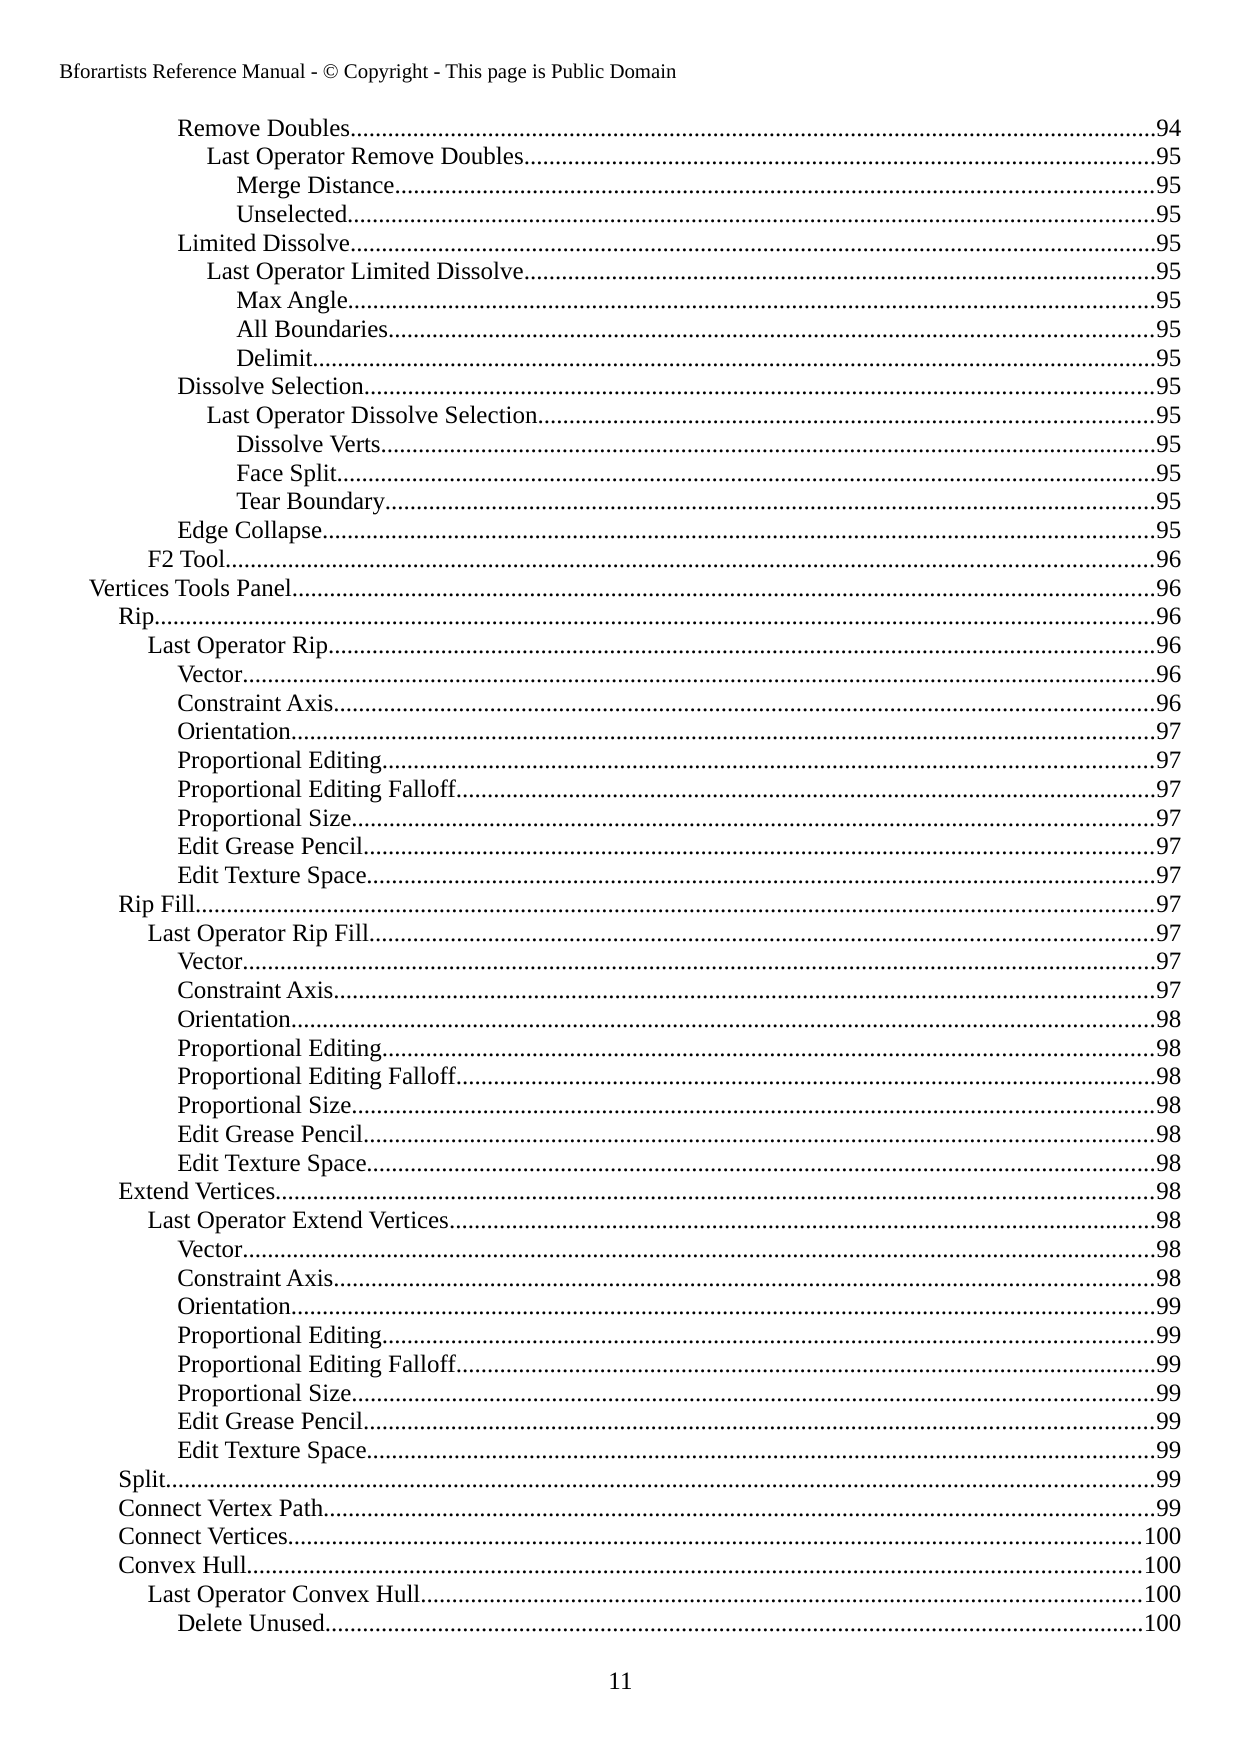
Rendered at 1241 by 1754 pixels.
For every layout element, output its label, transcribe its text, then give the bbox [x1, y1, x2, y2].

text Vector 97 [177, 946, 1181, 975]
text Proportional Editing 99 [177, 1320, 1181, 1349]
text Last Operator Limited Dissolve 95 [206, 256, 1181, 285]
text Proportional Editing Falloff 97 [177, 774, 1181, 803]
text Dissolve Selection 95 [177, 371, 1181, 400]
text Limited Dissolve 95 [177, 228, 1181, 256]
text Orientation 98 [177, 1004, 1181, 1033]
text Constraint Axis 97 [177, 975, 1181, 1004]
text Remove Doubles 94 [177, 113, 1181, 141]
text Proportional Size 99 [177, 1378, 1181, 1406]
text Connect Vertex Path 99 [118, 1493, 1181, 1521]
text Proportional Editing Falloff 98 [177, 1061, 1181, 1090]
text Last Operator Rip Fill 97 [147, 918, 1181, 946]
text Vector 96 [177, 659, 1181, 688]
text Tear Boundary 95 [236, 486, 1181, 515]
text Last Operator Remove Doubles 95 [206, 141, 1181, 170]
text All Boundaries 95 [236, 314, 1181, 343]
text Edit Texture Space 99 [177, 1435, 1181, 1464]
text Orientation 99 [177, 1291, 1181, 1320]
text Unselected 95 [236, 199, 1181, 228]
text Last Operator Rip 96 [147, 630, 1181, 659]
text Delimit 95 [236, 343, 1181, 371]
text Max Angle 95 [236, 285, 1181, 314]
text Proportional Editing 97 [177, 745, 1181, 774]
text Edit Grease Pencil 98 [177, 1119, 1181, 1148]
text Edit Grease Pencil 97 [177, 831, 1181, 860]
text Last Operator Extend Vertices 98 [147, 1205, 1181, 1234]
text Proportional Size 97 [177, 803, 1181, 831]
text Constraint Axis 96 [177, 688, 1181, 716]
text Vertices Tools Panel 96 [88, 573, 1181, 601]
text Rip Fill 97 [118, 889, 1181, 918]
text Edit Texture Space 98 [177, 1148, 1181, 1176]
text Last Operator Dissolve Selection 95 [206, 400, 1181, 429]
text Proportional Size 98 [177, 1090, 1181, 1119]
text Merge Distance 95 [236, 170, 1181, 199]
text Rip 96 [118, 601, 1181, 630]
text Dissolve Verts 95 [236, 429, 1181, 458]
text Constraint Axis 98 [177, 1263, 1181, 1291]
text Orientation 97 [177, 716, 1181, 745]
text Face Split 95 [236, 458, 1181, 486]
text Convex Hull 100 [118, 1550, 1181, 1579]
text F2 Tool 96 [147, 544, 1181, 573]
text Connect Vertices 100 [118, 1521, 1181, 1550]
text Edge Collapse 95 [177, 515, 1181, 544]
text Delete Unused 100 [177, 1608, 1181, 1636]
text Proportional Editing Falloff 99 [177, 1349, 1181, 1378]
text Extend Vertices 98 [118, 1176, 1181, 1205]
text Edit Texture Space 97 [177, 860, 1181, 889]
text Proportional Editing 98 [177, 1033, 1181, 1061]
text Last Operator Convex Hull 100 [147, 1579, 1181, 1608]
text Edit Grease Pencil 99 [177, 1406, 1181, 1435]
text Vector 98 [177, 1234, 1181, 1263]
text Split 99 [118, 1464, 1181, 1493]
